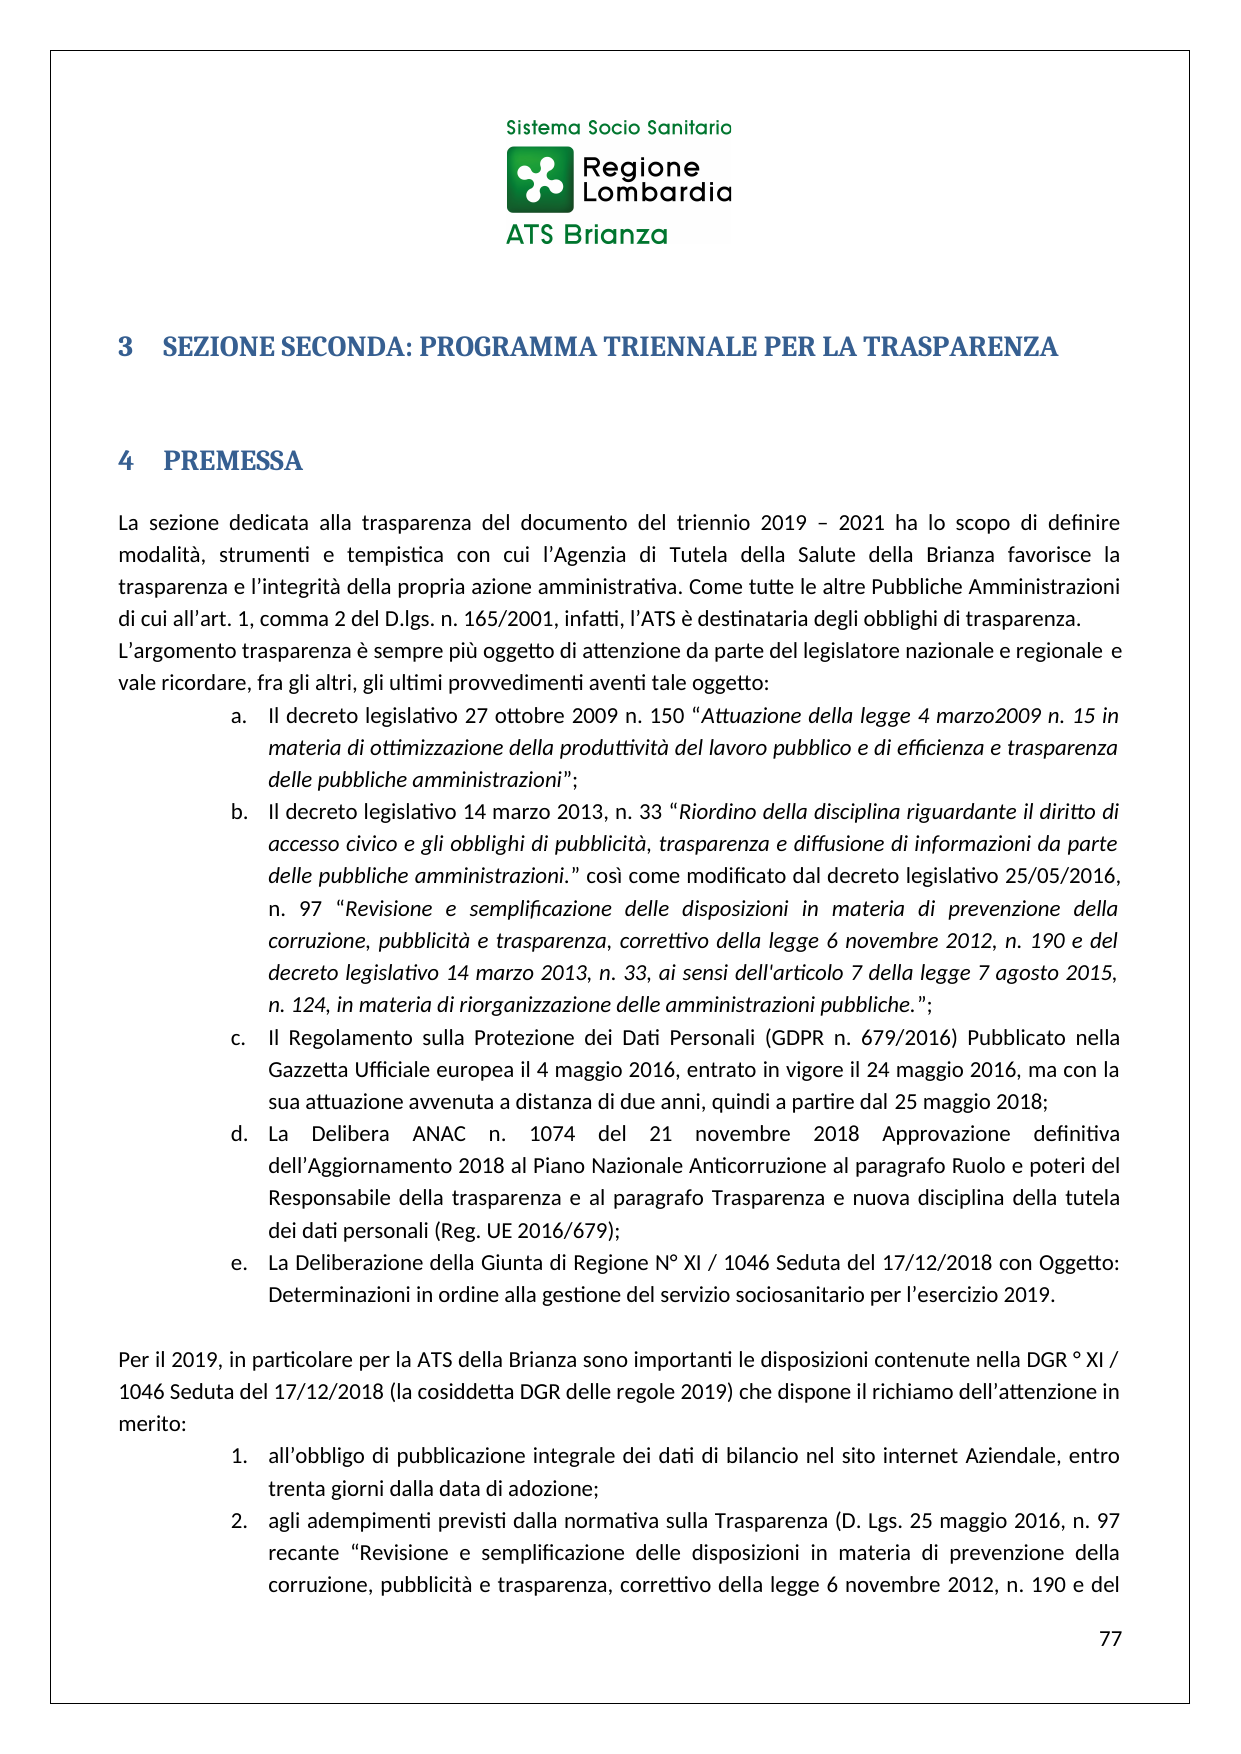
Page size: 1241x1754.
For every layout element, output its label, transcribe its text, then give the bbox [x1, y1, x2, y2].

list La Delibera ANAC n. 1074 del 21 novembre 2018 Approvazione definitiva dell’Aggiornamento 2018 al Piano Nazionale Anticorruzione al paragrafo Ruolo e poteri del Responsabile della trasparenza e al paragrafo Trasparenza e nuova disciplina della tutela dei dati personali (Reg. UE 2016/679); [231, 1119, 1122, 1244]
list Il decreto legislativo 27 ottobre 2009 n. 150 “Attuazione della legge 4 marzo2009 n. 15 in materia di ottimizzazione della produttività del lavoro pubblico e di efficienza e trasparenza delle pubbliche amministrazioni”; [231, 701, 1122, 793]
text Per il 2019, in particolare per la ATS della Brianza sono importanti le disposizioni contenute nella DGR ° XI / 1046 Seduta del 17/12/2018 (la cosiddetta DGR delle regole 2019) che dispone il richiamo dell’attenzione in merito: [118, 1345, 1122, 1437]
text La sezione dedicata alla trasparenza del documento del triennio 2019 – 2021 ha lo scopo di definire modalità, strumenti e tempistica con cui l’Agenzia di Tutela della Salute della Brianza favorisce la trasparenza e l’integrità della propria azione amministrativa. Come tutte le altre Pubbliche Amministrazioni di cui all’art. 1, comma 2 del D.lgs. n. 165/2001, infatti, l’ATS è destinataria degli obblighi di trasparenza. [118, 508, 1122, 632]
text L’argomento trasparenza è sempre più oggetto di attenzione da parte del legislatore nazionale e regionale e vale ricordare, fra gli altri, gli ultimi provvedimenti aventi tale oggetto: [118, 636, 1122, 697]
subtitle SEZIONE SECONDA: PROGRAMMA TRIENNALE PER LA TRASPARENZA [118, 331, 1122, 364]
list all’obbligo di pubblicazione integrale dei dati di bilancio nel sito internet Aziendale, entro trenta giorni dalla data di adozione; [231, 1441, 1122, 1502]
list La Deliberazione della Giunta di Regione N° XI / 1046 Seduta del 17/12/2018 con Oggetto: Determinazioni in ordine alla gestione del servizio sociosanitario per l’esercizio 2019. [231, 1248, 1122, 1308]
subtitle PREMESSA [118, 444, 1122, 478]
list Il decreto legislativo 14 marzo 2013, n. 33 “Riordino della disciplina riguardante il diritto di accesso civico e gli obblighi di pubblicità, trasparenza e diffusione di informazioni da parte delle pubbliche amministrazioni.” così come modificato dal decreto legislativo 25/05/2016, n. 97 “Revisione e semplificazione delle disposizioni in materia di prevenzione della corruzione, pubblicità e trasparenza, correttivo della legge 6 novembre 2012, n. 190 e del decreto legislativo 14 marzo 2013, n. 33, ai sensi dell'articolo 7 della legge 7 agosto 2015, n. 124, in materia di riorganizzazione delle amministrazioni pubbliche.”; [231, 797, 1122, 1018]
list agli adempimenti previsti dalla normativa sulla Trasparenza (D. Lgs. 25 maggio 2016, n. 97 recante “Revisione e semplificazione delle disposizioni in materia di prevenzione della corruzione, pubblicità e trasparenza, correttivo della legge 6 novembre 2012, n. 190 e del [231, 1506, 1122, 1598]
list Il Regolamento sulla Protezione dei Dati Personali (GDPR n. 679/2016) Pubblicato nella Gazzetta Ufficiale europea il 4 maggio 2016, entrato in vigore il 24 maggio 2016, ma con la sua attuazione avvenuta a distanza di due anni, quindi a partire dal 25 maggio 2018; [231, 1023, 1122, 1115]
